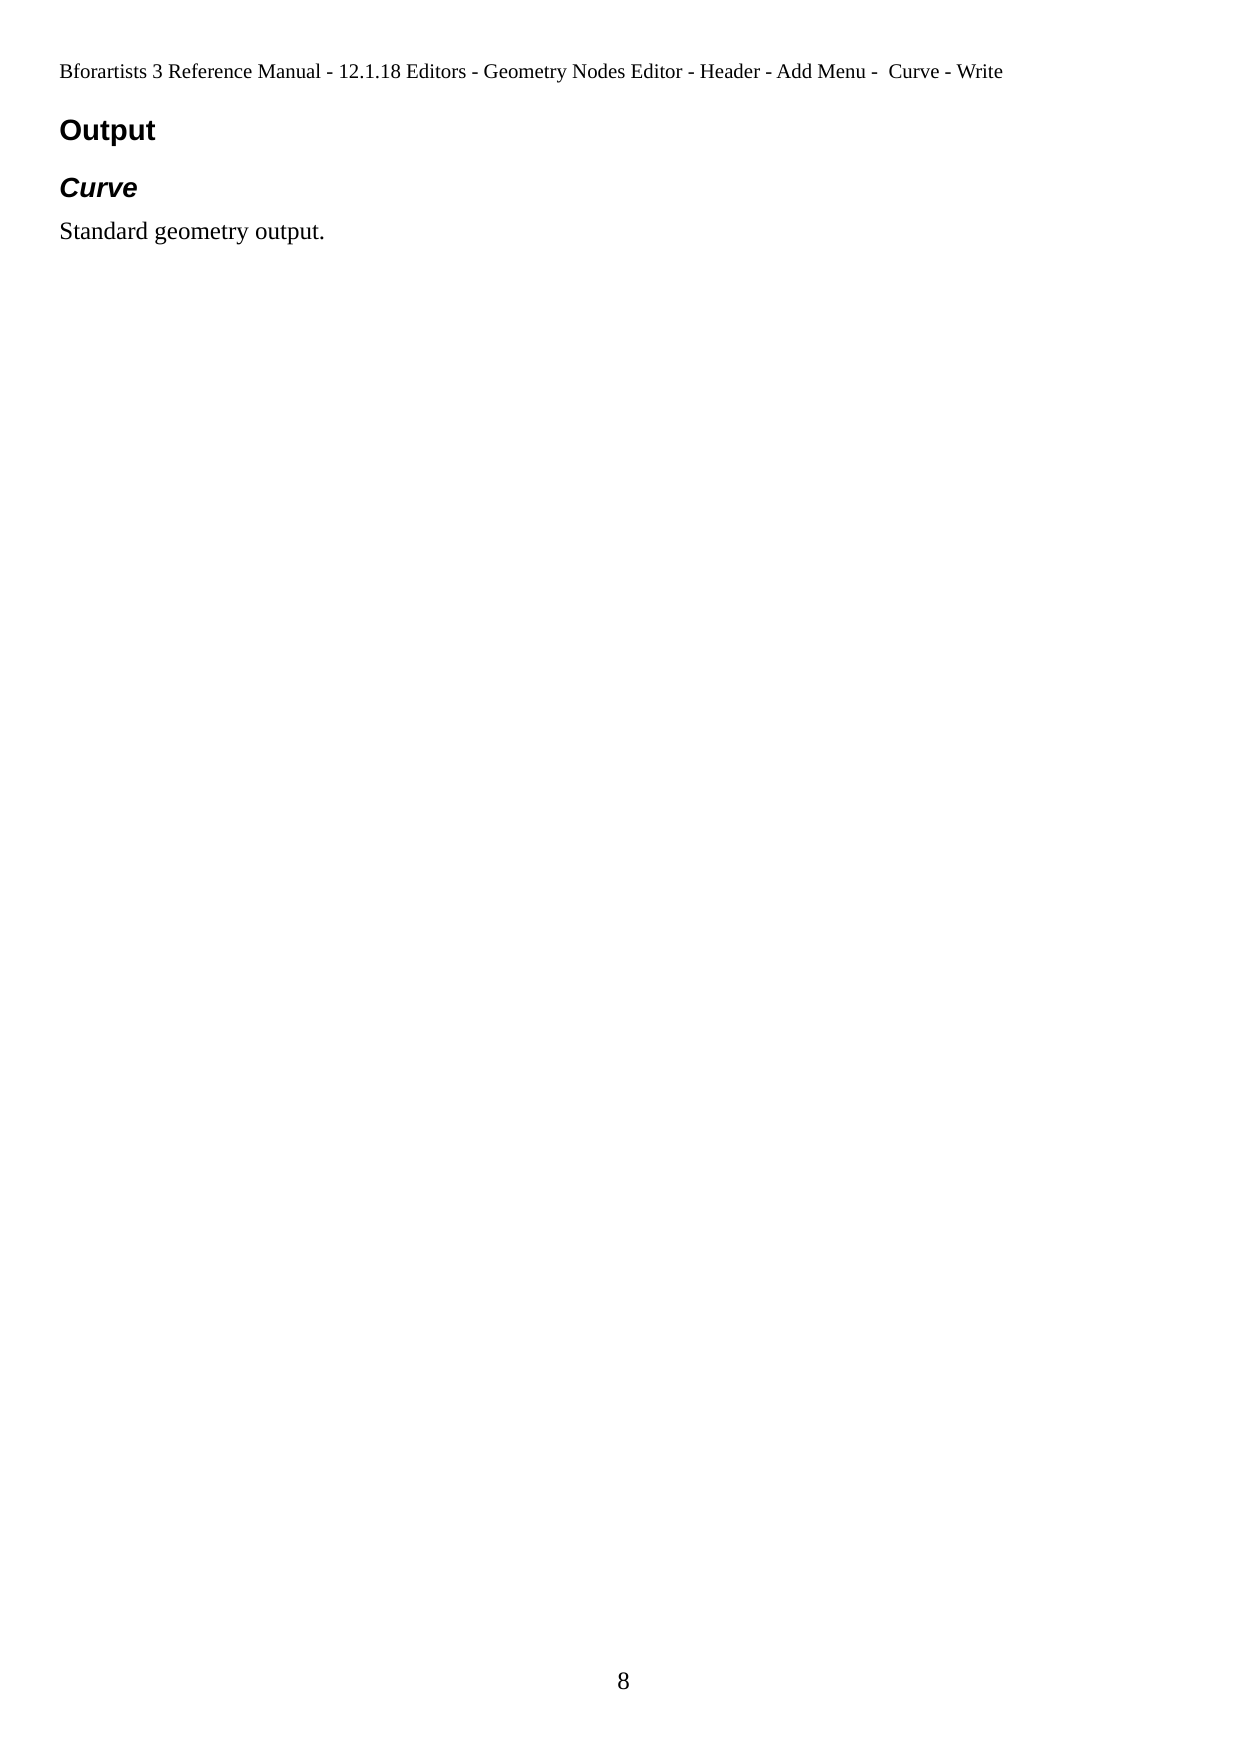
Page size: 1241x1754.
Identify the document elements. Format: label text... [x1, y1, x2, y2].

text Standard geometry output. [59, 216, 1181, 244]
subtitle Curve [59, 171, 1181, 203]
subtitle Output [59, 113, 1181, 146]
